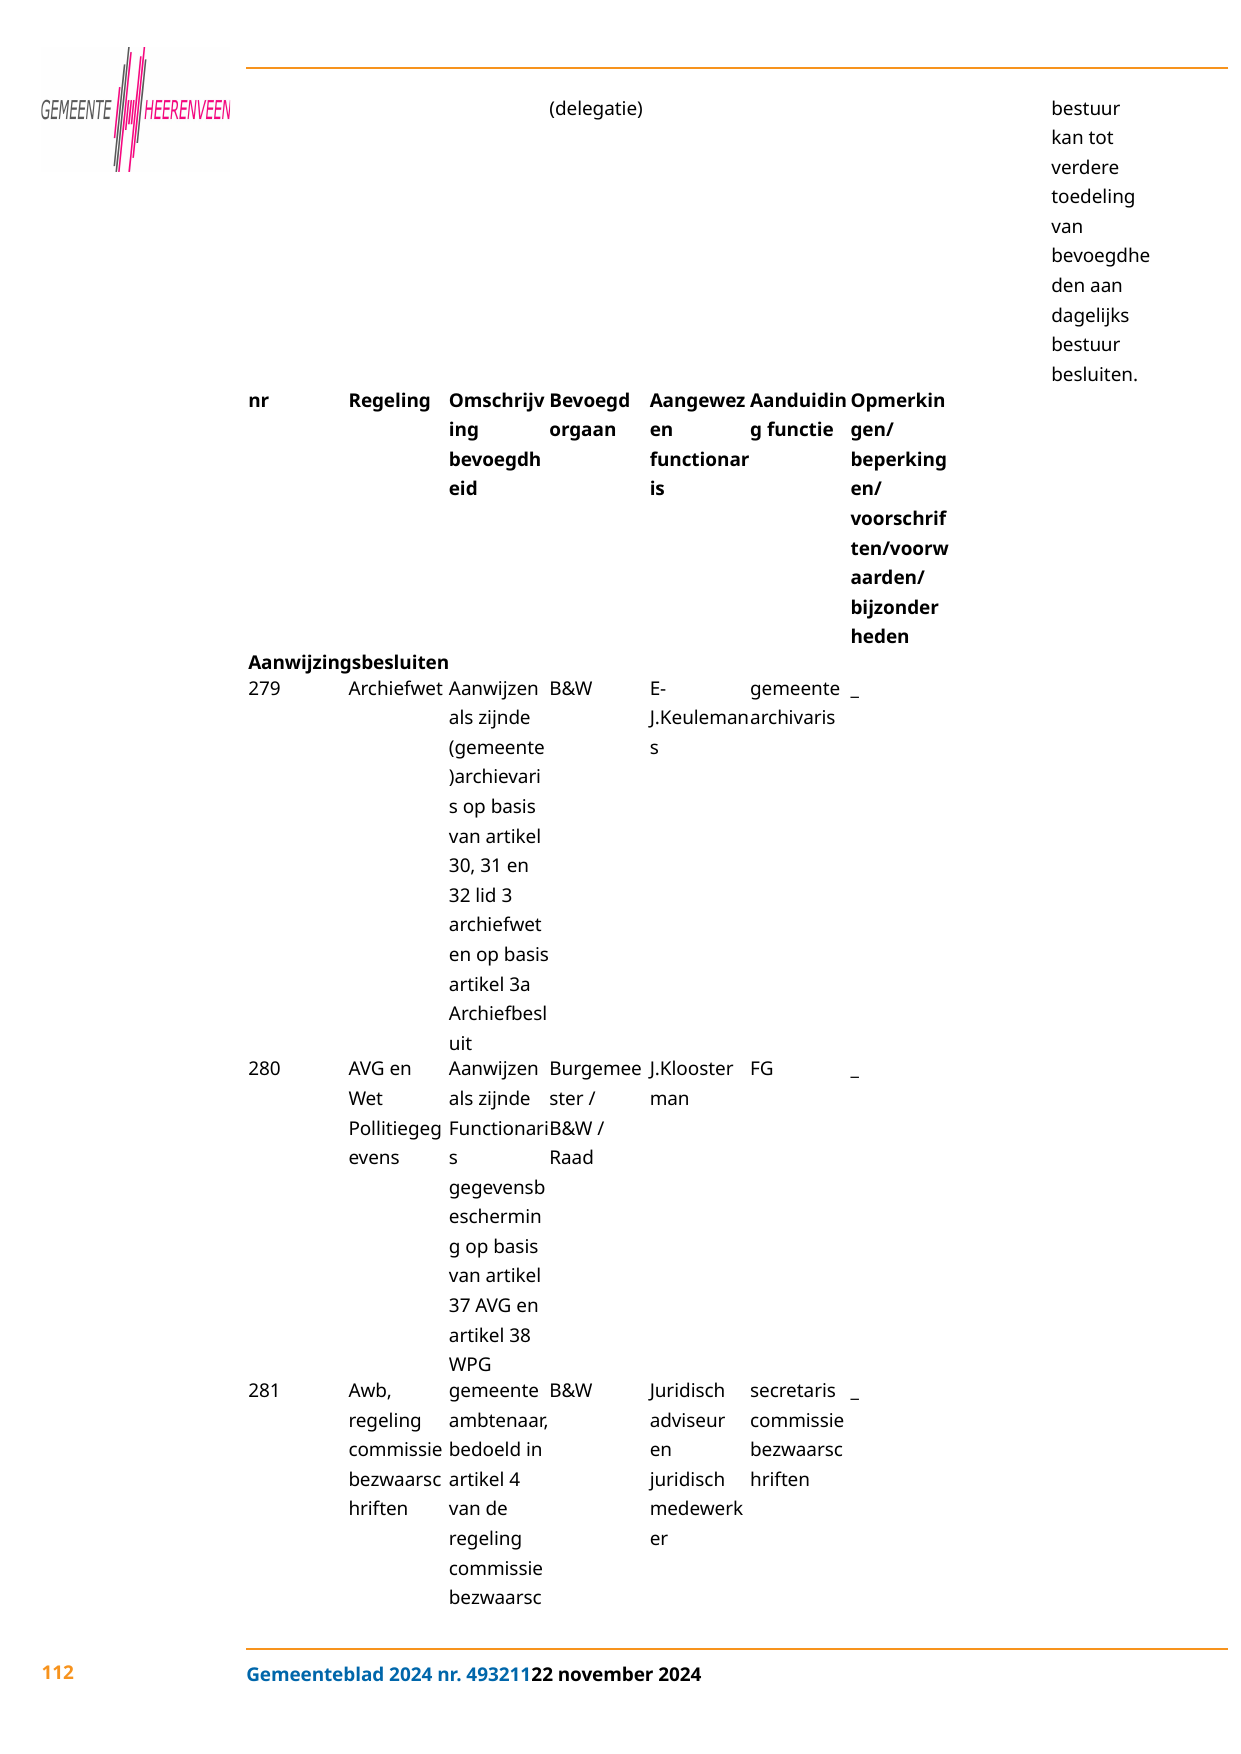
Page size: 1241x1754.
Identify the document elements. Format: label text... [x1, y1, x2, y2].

table_cell [750, 95, 850, 387]
table_cell Bevoegd orgaan [549, 387, 649, 649]
table_cell bestuur kan tot verdere toedeling van bevoegdheden aan dagelijks bestuur besluiten. [1051, 95, 1152, 387]
table_cell [1051, 387, 1152, 649]
table_cell [1051, 1377, 1152, 1610]
table_cell Juridisch adviseur en juridisch medewerker [650, 1377, 750, 1610]
table_cell J.Kloosterman [650, 1056, 750, 1377]
table_cell [248, 95, 348, 387]
table_cell Aanduiding functie [750, 387, 850, 649]
table_cell 281 [248, 1377, 348, 1610]
table_cell Omschrijving bevoegdheid [449, 387, 549, 649]
table_cell [951, 387, 1051, 649]
table_cell Aanwijzingsbesluiten [248, 649, 951, 675]
table_cell [951, 1056, 1051, 1377]
table_cell [1051, 1056, 1152, 1377]
table_cell Regeling [348, 387, 449, 649]
table_cell secretaris commissie bezwaarschriften [750, 1377, 850, 1610]
table_cell B&W [549, 675, 649, 1056]
picture [41, 47, 231, 172]
table_cell [951, 675, 1051, 1056]
table_cell [1051, 675, 1152, 1056]
table_cell 279 [248, 675, 348, 1056]
table_cell Archiefwet [348, 675, 449, 1056]
table_cell [348, 95, 449, 387]
table_cell (delegatie) [549, 95, 649, 387]
table_cell 280 [248, 1056, 348, 1377]
table_cell Opmerkingen/beperkingen/ voorschriften/voorwaarden/ bijzonderheden [850, 387, 951, 649]
table_cell [951, 95, 1051, 387]
table_cell nr [248, 387, 348, 649]
table_cell [650, 95, 750, 387]
table_cell _ [850, 1377, 951, 1610]
table_cell _ [850, 675, 951, 1056]
table_cell [449, 95, 549, 387]
table_cell [1051, 649, 1152, 675]
table_cell AVG en Wet Pollitiegegevens [348, 1056, 449, 1377]
table_cell gemeente archivaris [750, 675, 850, 1056]
table_cell Aangewezen functionaris [650, 387, 750, 649]
table_cell Awb, regeling commissie bezwaarschriften [348, 1377, 449, 1610]
table_cell B&W [549, 1377, 649, 1610]
table_cell [951, 649, 1051, 675]
table_cell Aanwijzen als zijnde (gemeente)archievaris op basis van artikel 30, 31 en 32 lid 3 archiefwet en op basis artikel 3a Archiefbesluit [449, 675, 549, 1056]
table_cell E-J.Keulemans [650, 675, 750, 1056]
table_cell Aanwijzen als zijnde Functionaris gegevensbescherming op basis van artikel 37 AVG en artikel 38 WPG [449, 1056, 549, 1377]
table_cell FG [750, 1056, 850, 1377]
table_cell [850, 95, 951, 387]
table_cell [951, 1377, 1051, 1610]
table_cell gemeenteambtenaar, bedoeld in artikel 4 van de regeling commissie bezwaarsc [449, 1377, 549, 1610]
table_cell Burgemeester / B&W / Raad [549, 1056, 649, 1377]
table_cell _ [850, 1056, 951, 1377]
